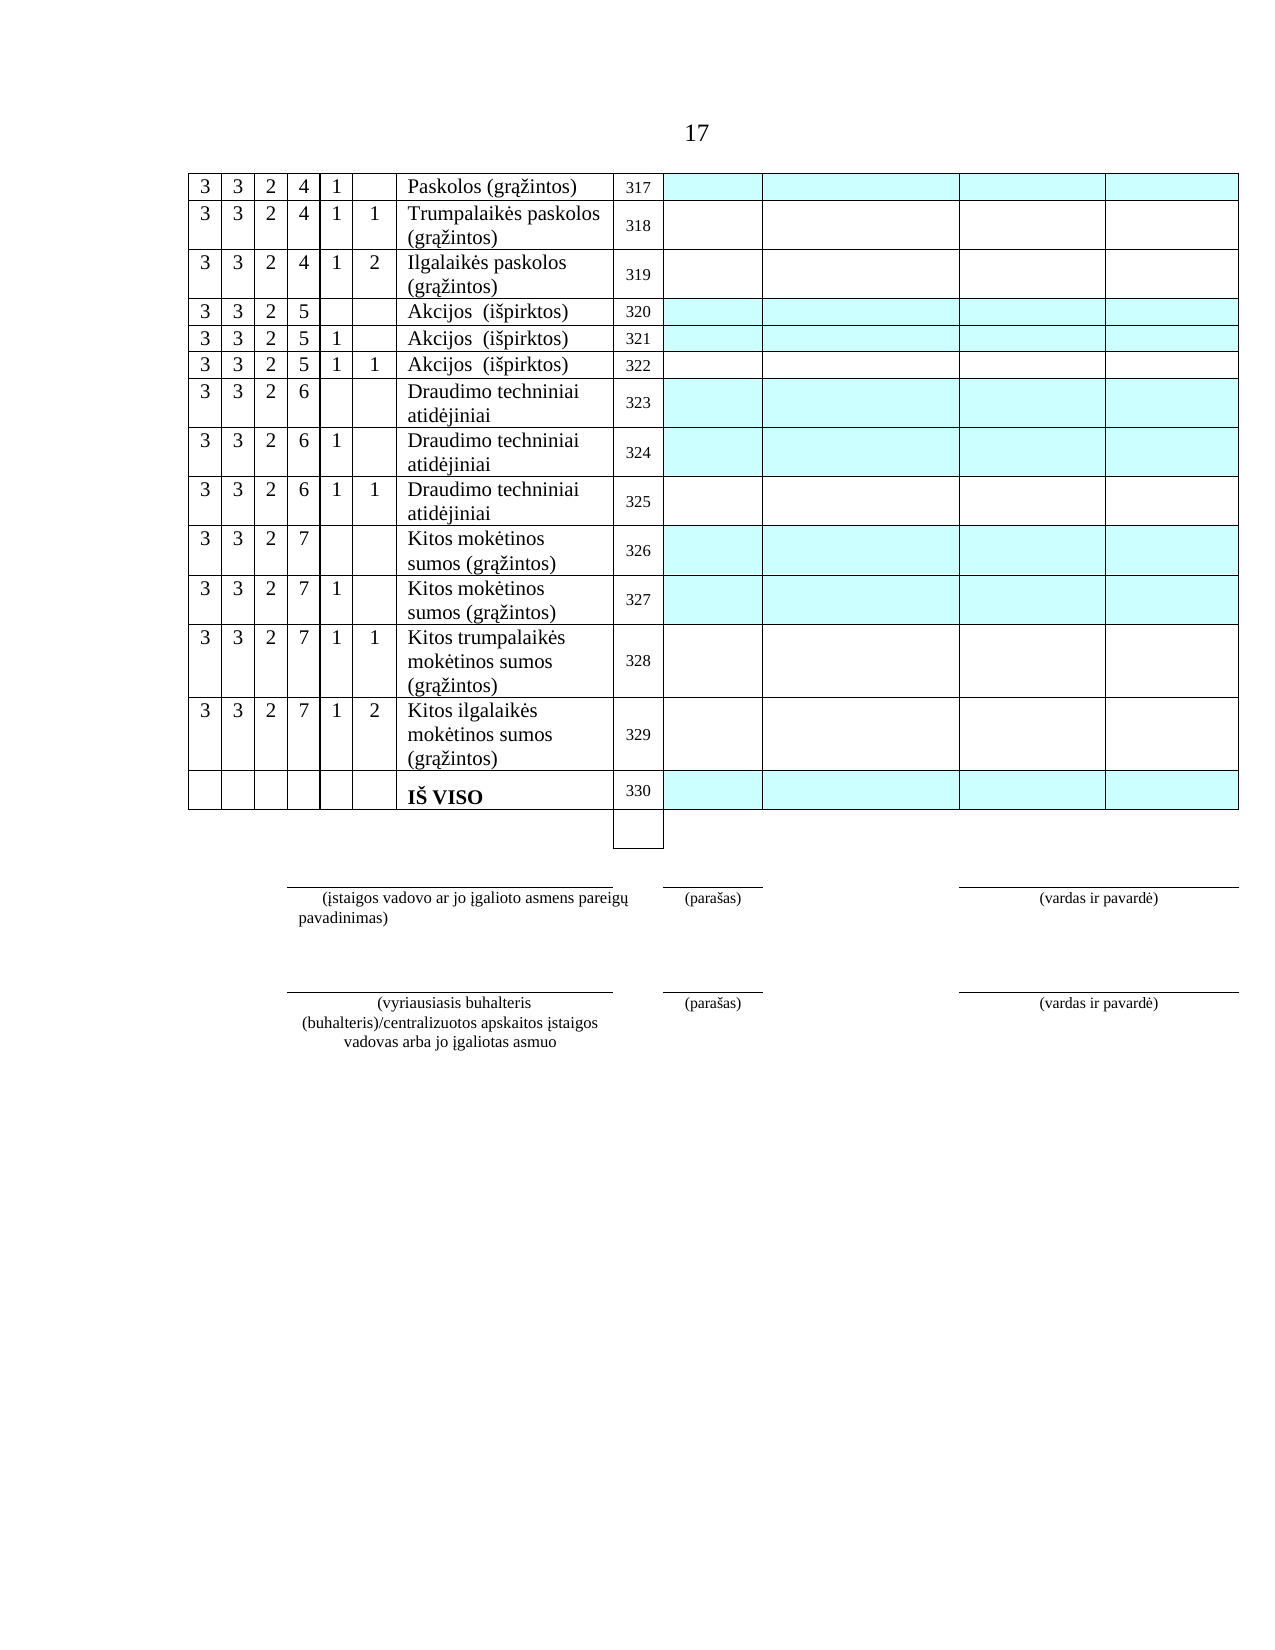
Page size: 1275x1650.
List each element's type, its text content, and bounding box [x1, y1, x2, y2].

table_cell [1106, 352, 1238, 378]
table_cell 3 [222, 201, 254, 249]
table_cell [763, 848, 959, 887]
table_cell [960, 698, 1105, 770]
table_cell Akcijos (išpirktos) [397, 326, 613, 351]
table_cell 2 [255, 576, 287, 624]
table_cell [960, 625, 1105, 697]
table_cell 326 [614, 526, 663, 574]
table_cell [664, 379, 762, 427]
table_cell [321, 771, 352, 809]
table_cell [960, 576, 1105, 624]
table_cell 2 [255, 299, 287, 325]
table_cell [189, 848, 221, 887]
table_cell [221, 887, 254, 927]
table_cell 321 [614, 326, 663, 351]
table_cell [1106, 698, 1238, 770]
table_cell 3 [189, 526, 221, 574]
table_cell (įstaigos vadovo ar jo įgalioto asmens pareigų pavadinimas) [287, 887, 663, 927]
table_cell [396, 960, 613, 992]
table_cell 1 [353, 201, 396, 249]
table_cell 329 [614, 698, 663, 770]
table_cell [664, 810, 762, 848]
table_cell [353, 576, 396, 624]
table_cell 7 [288, 576, 319, 624]
table_cell [663, 848, 762, 887]
table_cell 3 [222, 477, 254, 525]
table_cell [763, 576, 959, 624]
table_cell Kitos ilgalaikės mokėtinos sumos (grąžintos) [397, 698, 613, 770]
table_cell 2 [353, 698, 396, 770]
table_cell [254, 887, 287, 927]
table_cell [353, 428, 396, 476]
table_cell [960, 299, 1105, 325]
table_cell [960, 201, 1105, 249]
table_cell [287, 810, 320, 848]
table_cell [763, 771, 959, 809]
table_cell [254, 927, 287, 959]
table_cell [320, 960, 353, 992]
table_cell [664, 352, 762, 378]
table_cell [353, 326, 396, 351]
table_cell Akcijos (išpirktos) [397, 352, 613, 378]
table_cell 3 [222, 625, 254, 697]
table_cell [663, 960, 762, 992]
table_cell [353, 771, 396, 809]
table_cell [960, 174, 1105, 200]
table_cell [960, 379, 1105, 427]
table_cell [1106, 201, 1238, 249]
table_cell 1 [353, 477, 396, 525]
table_cell [189, 927, 221, 959]
table_cell [396, 927, 613, 959]
table_cell Kitos mokėtinos sumos (grąžintos) [397, 576, 613, 624]
table_cell [353, 526, 396, 574]
table_cell [189, 960, 221, 992]
table_cell 4 [288, 250, 319, 298]
table_cell 2 [255, 379, 287, 427]
table_cell [189, 887, 221, 927]
table_cell 2 [255, 250, 287, 298]
table_cell [221, 848, 254, 887]
table_cell [763, 887, 959, 927]
table_cell [763, 992, 959, 1051]
table_cell Ilgalaikės paskolos (grąžintos) [397, 250, 613, 298]
table_cell 3 [189, 477, 221, 525]
table_cell 317 [614, 174, 663, 200]
table_cell [960, 477, 1105, 525]
table_cell 1 [321, 352, 352, 378]
table_cell 3 [222, 326, 254, 351]
table_cell 6 [288, 477, 319, 525]
table_cell 5 [288, 326, 319, 351]
table_cell [763, 326, 959, 351]
table_cell 3 [222, 352, 254, 378]
table_cell [663, 927, 762, 959]
table_cell 7 [288, 698, 319, 770]
table_cell [960, 250, 1105, 298]
table_cell [959, 810, 1105, 848]
table_cell [763, 352, 959, 378]
table_cell [221, 927, 254, 959]
table_cell 7 [288, 526, 319, 574]
table_cell 1 [321, 250, 352, 298]
table_cell [664, 250, 762, 298]
table_cell 3 [222, 174, 254, 200]
table_cell 3 [189, 576, 221, 624]
table_cell 2 [255, 625, 287, 697]
table_cell [353, 174, 396, 200]
table_cell [613, 849, 663, 887]
table_cell Kitos mokėtinos sumos (grąžintos) [397, 526, 613, 574]
table_cell [763, 810, 959, 848]
table_cell [664, 428, 762, 476]
table_cell 3 [222, 698, 254, 770]
table_cell [664, 477, 762, 525]
table_cell 319 [614, 250, 663, 298]
table_cell Paskolos (grąžintos) [397, 174, 613, 200]
table_cell 3 [222, 576, 254, 624]
table_cell [960, 771, 1105, 809]
table_cell [353, 810, 396, 848]
table_cell [763, 960, 959, 992]
table_cell [1106, 526, 1238, 574]
table_cell 2 [255, 201, 287, 249]
table_cell [287, 848, 320, 887]
table_cell [1105, 810, 1238, 848]
table_cell 3 [222, 379, 254, 427]
table_cell [1106, 477, 1238, 525]
table_cell 330 [614, 771, 663, 809]
table_cell [664, 326, 762, 351]
table_cell [613, 992, 663, 1051]
table_cell [221, 810, 254, 848]
table_cell [321, 379, 352, 427]
table_cell Trumpalaikės paskolos (grąžintos) [397, 201, 613, 249]
table_cell 3 [189, 201, 221, 249]
table_cell [763, 698, 959, 770]
table_cell [320, 848, 353, 887]
table_cell [664, 771, 762, 809]
table_cell [763, 625, 959, 697]
table_cell [763, 927, 959, 959]
table_cell 1 [321, 576, 352, 624]
table_cell [960, 352, 1105, 378]
table_cell 1 [321, 625, 352, 697]
table_cell 3 [222, 526, 254, 574]
table_cell 3 [189, 299, 221, 325]
table_cell 322 [614, 352, 663, 378]
table_cell 3 [189, 625, 221, 697]
table_cell [1106, 428, 1238, 476]
table_cell 328 [614, 625, 663, 697]
table_cell [254, 992, 287, 1051]
table_cell [1106, 299, 1238, 325]
table_cell [613, 927, 663, 959]
table_cell 1 [321, 201, 352, 249]
table_cell [959, 848, 1105, 887]
table_cell 4 [288, 201, 319, 249]
table_cell Kitos trumpalaikės mokėtinos sumos (grąžintos) [397, 625, 613, 697]
table_cell 4 [288, 174, 319, 200]
table_cell (vardas ir pavardė) [959, 888, 1238, 927]
table_cell [613, 960, 663, 992]
table_cell [1106, 326, 1238, 351]
table_cell [321, 299, 352, 325]
table_cell [353, 379, 396, 427]
table_cell 7 [288, 625, 319, 697]
table_cell [189, 810, 221, 848]
table_cell [189, 771, 221, 809]
table_cell 3 [222, 428, 254, 476]
table_cell [614, 810, 663, 848]
table_cell [1128, 960, 1238, 992]
table_cell [353, 848, 396, 887]
table_cell 2 [353, 250, 396, 298]
table_cell 6 [288, 379, 319, 427]
table_cell (parašas) [663, 888, 762, 927]
table_cell [1106, 625, 1238, 697]
table_cell 2 [255, 526, 287, 574]
table_cell [1128, 927, 1238, 959]
table_cell IŠ VISO [397, 771, 613, 809]
table_cell [1106, 250, 1238, 298]
table_cell (vyriausiasis buhalteris (buhalteris)/centralizuotos apskaitos įstaigos vadovas arba jo įgaliotas asmuo [287, 993, 613, 1051]
table_cell Akcijos (išpirktos) [397, 299, 613, 325]
table_cell 6 [288, 428, 319, 476]
table_cell 1 [321, 698, 352, 770]
table_cell [763, 428, 959, 476]
table_cell [320, 927, 353, 959]
table_cell 1 [353, 352, 396, 378]
table_cell [288, 771, 319, 809]
table_cell [1106, 379, 1238, 427]
table_cell [353, 299, 396, 325]
table_cell [255, 771, 287, 809]
table_cell 3 [189, 250, 221, 298]
table_cell 1 [321, 326, 352, 351]
table_cell [763, 526, 959, 574]
table_cell [287, 927, 320, 959]
table_cell [254, 848, 287, 887]
table_cell (parašas) [663, 993, 762, 1051]
table_cell [254, 810, 287, 848]
table_cell 318 [614, 201, 663, 249]
table_cell Draudimo techniniai atidėjiniai [397, 428, 613, 476]
table_cell [763, 201, 959, 249]
table_cell [763, 477, 959, 525]
table_cell 3 [222, 299, 254, 325]
table_cell 2 [255, 326, 287, 351]
table_cell 3 [189, 352, 221, 378]
table_cell [1106, 174, 1238, 200]
table_cell [763, 250, 959, 298]
table_cell [189, 992, 221, 1051]
table_cell [664, 625, 762, 697]
table_cell [960, 526, 1105, 574]
table_cell [321, 526, 352, 574]
table_cell 2 [255, 428, 287, 476]
table_cell 3 [189, 698, 221, 770]
table_cell [320, 810, 353, 848]
table_cell [664, 576, 762, 624]
table_cell 3 [189, 326, 221, 351]
table_cell [763, 174, 959, 200]
table_cell Draudimo techniniai atidėjiniai [397, 379, 613, 427]
table_cell [221, 992, 254, 1051]
table_cell [763, 299, 959, 325]
table_cell 2 [255, 174, 287, 200]
table_cell [664, 526, 762, 574]
table_cell [664, 299, 762, 325]
table_cell (vardas ir pavardė) [959, 993, 1238, 1051]
table_cell [664, 698, 762, 770]
table_cell 3 [189, 379, 221, 427]
table_cell 2 [255, 698, 287, 770]
table_cell 1 [353, 625, 396, 697]
table_cell [221, 960, 254, 992]
table_cell [396, 810, 613, 848]
table_cell 327 [614, 576, 663, 624]
table_cell [763, 379, 959, 427]
table_cell [396, 848, 613, 887]
table_cell [353, 960, 396, 992]
table_cell 5 [288, 299, 319, 325]
table_cell [664, 174, 762, 200]
table_cell [959, 960, 1128, 992]
table_cell [959, 927, 1128, 959]
table_cell 1 [321, 477, 352, 525]
table_cell Draudimo techniniai atidėjiniai [397, 477, 613, 525]
table_cell 324 [614, 428, 663, 476]
table_cell [1106, 771, 1238, 809]
table_cell 325 [614, 477, 663, 525]
table_cell 3 [189, 174, 221, 200]
table_cell 3 [189, 428, 221, 476]
table_cell 323 [614, 379, 663, 427]
table_cell 1 [321, 174, 352, 200]
table_cell [287, 960, 320, 992]
table_cell 5 [288, 352, 319, 378]
table_cell 2 [255, 477, 287, 525]
table_cell [1106, 576, 1238, 624]
table_cell 2 [255, 352, 287, 378]
table_cell [1105, 848, 1238, 887]
table_cell [664, 201, 762, 249]
table_cell [960, 428, 1105, 476]
table_cell 320 [614, 299, 663, 325]
table_cell [960, 326, 1105, 351]
table_cell [222, 771, 254, 809]
table_cell [254, 960, 287, 992]
table_cell [353, 927, 396, 959]
table_cell 1 [321, 428, 352, 476]
table_cell 3 [222, 250, 254, 298]
